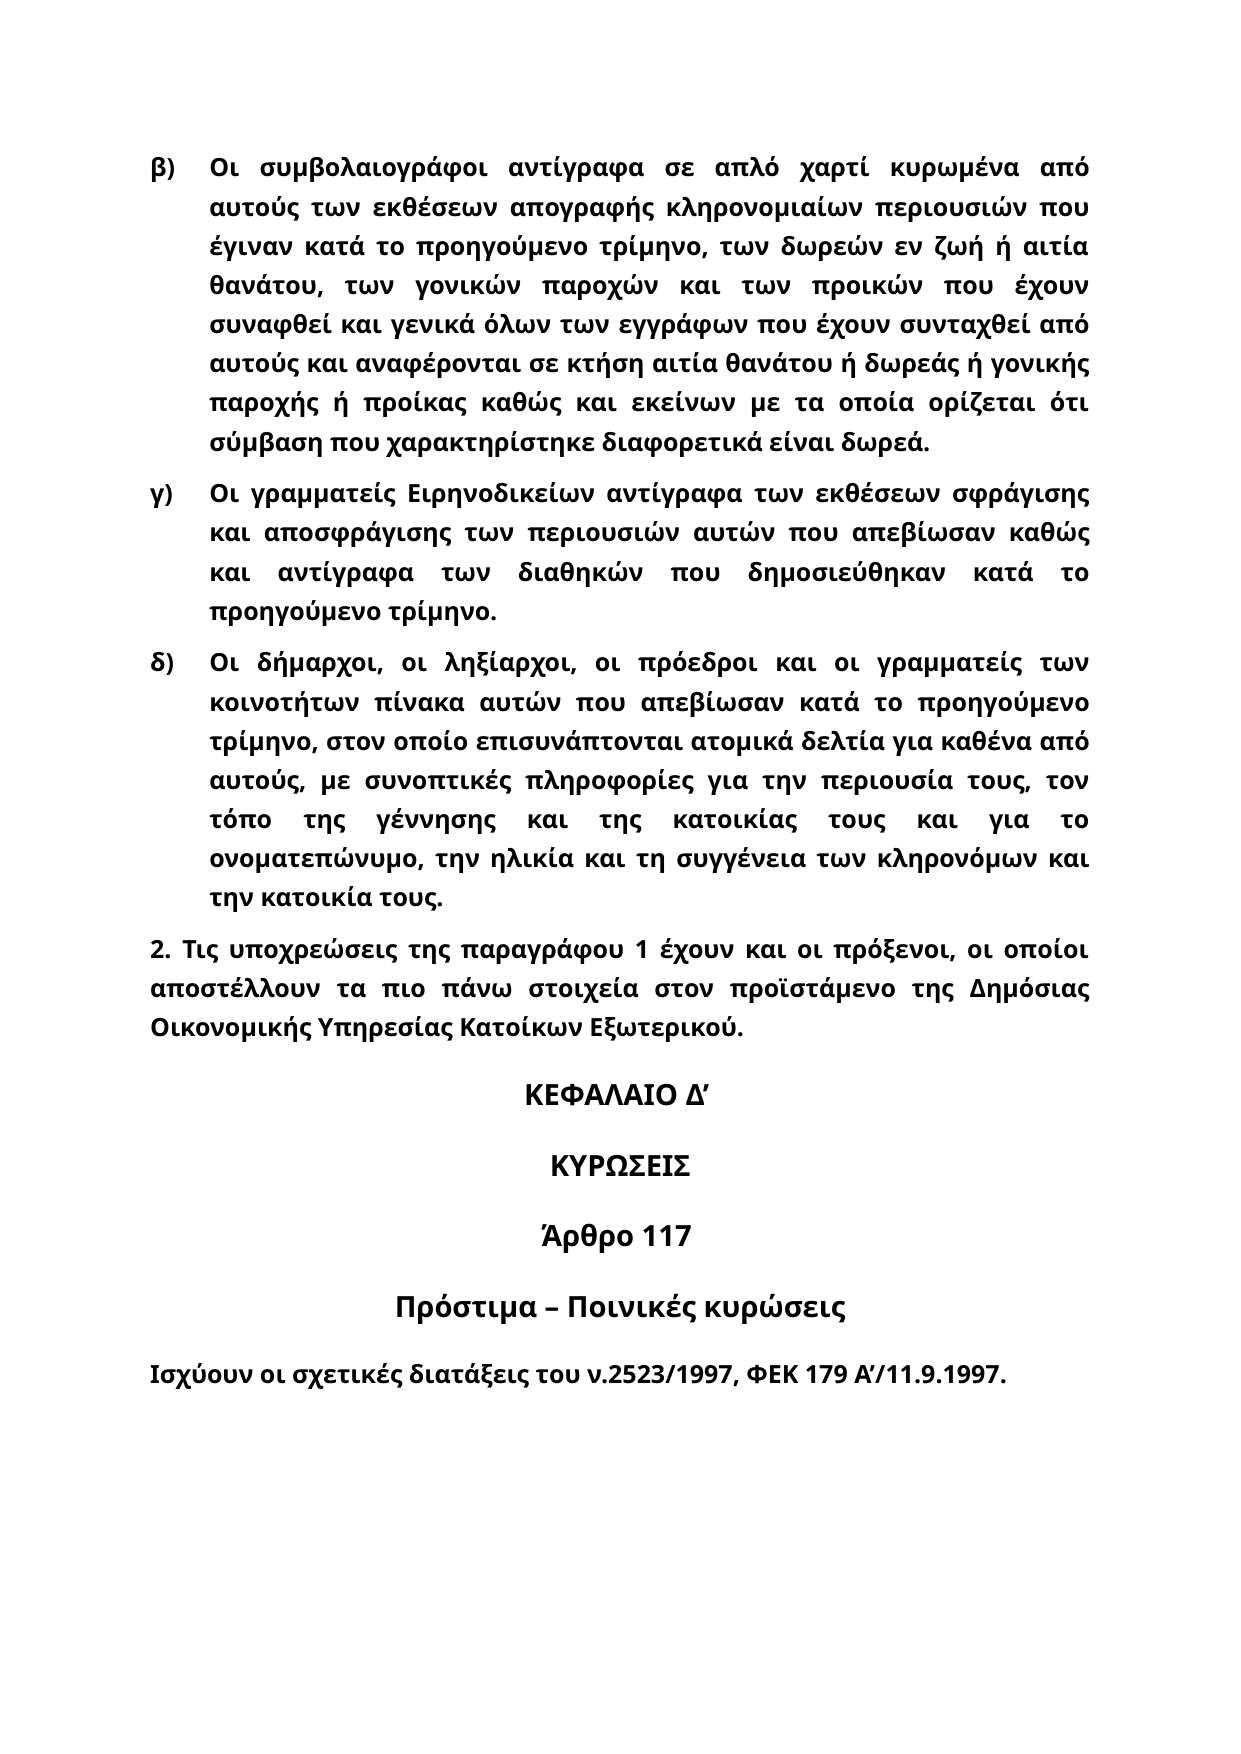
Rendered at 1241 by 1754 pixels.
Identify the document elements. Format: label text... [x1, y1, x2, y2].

text 2. Τις υποχρεώσεις της παραγράφου 1 έχουν και οι πρόξενοι, οι οποίοι αποστέλλουν τα πιο πάνω στοιχεία στον προϊστάμενο της Δημόσιας Οικονομικής Υπηρεσίας Κατοίκων Εξωτερικού. [150, 932, 1090, 1044]
text Ισχύουν οι σχετικές διατάξεις του ν.2523/1997, ΦΕΚ 179 Α’/11.9.1997. [150, 1357, 1090, 1391]
list δ) Οι δήμαρχοι, οι ληξίαρχοι, οι πρόεδροι και οι γραμματείς των κοινοτήτων πίνακα αυτών που απεβίωσαν κατά το προηγούμενο τρίμηνο, στον οποίο επισυνάπτονται ατομικά δελτία για καθένα από αυτούς, με συνοπτικές πληροφορίες για την περιουσία τους, τον τόπο της γέννησης και της κατοικίας τους και για το ονοματεπώνυμο, την ηλικία και τη συγγένεια των κληρονόμων και την κατοικία τους. [150, 645, 1090, 914]
list β) Οι συμβολαιογράφοι αντίγραφα σε απλό χαρτί κυρωμένα από αυτούς των εκθέσεων απογραφής κληρονομιαίων περιουσιών που έγιναν κατά το προηγούμενο τρίμηνο, των δωρεών εν ζωή ή αιτία θανάτου, των γονικών παροχών και των προικών που έχουν συναφθεί και γενικά όλων των εγγράφων που έχουν συνταχθεί από αυτούς και αναφέρονται σε κτήση αιτία θανάτου ή δωρεάς ή γονικής παροχής ή προίκας καθώς και εκείνων με τα οποία ορίζεται ότι σύμβαση που χαρακτηρίστηκε διαφορετικά είναι δωρεά. [150, 150, 1090, 458]
list γ) Οι γραμματείς Ειρηνοδικείων αντίγραφα των εκθέσεων σφράγισης και αποσφράγισης των περιουσιών αυτών που απεβίωσαν καθώς και αντίγραφα των διαθηκών που δημοσιεύθηκαν κατά το προηγούμενο τρίμηνο. [150, 476, 1090, 627]
subtitle Άρθρο 117 [150, 1215, 1090, 1255]
subtitle ΚΥΡΩΣΕΙΣ [150, 1145, 1090, 1184]
subtitle ΚΕΦΑΛΑΙΟ Δ’ [150, 1074, 1090, 1114]
subtitle Πρόστιμα – Ποινικές κυρώσεις [150, 1286, 1090, 1326]
